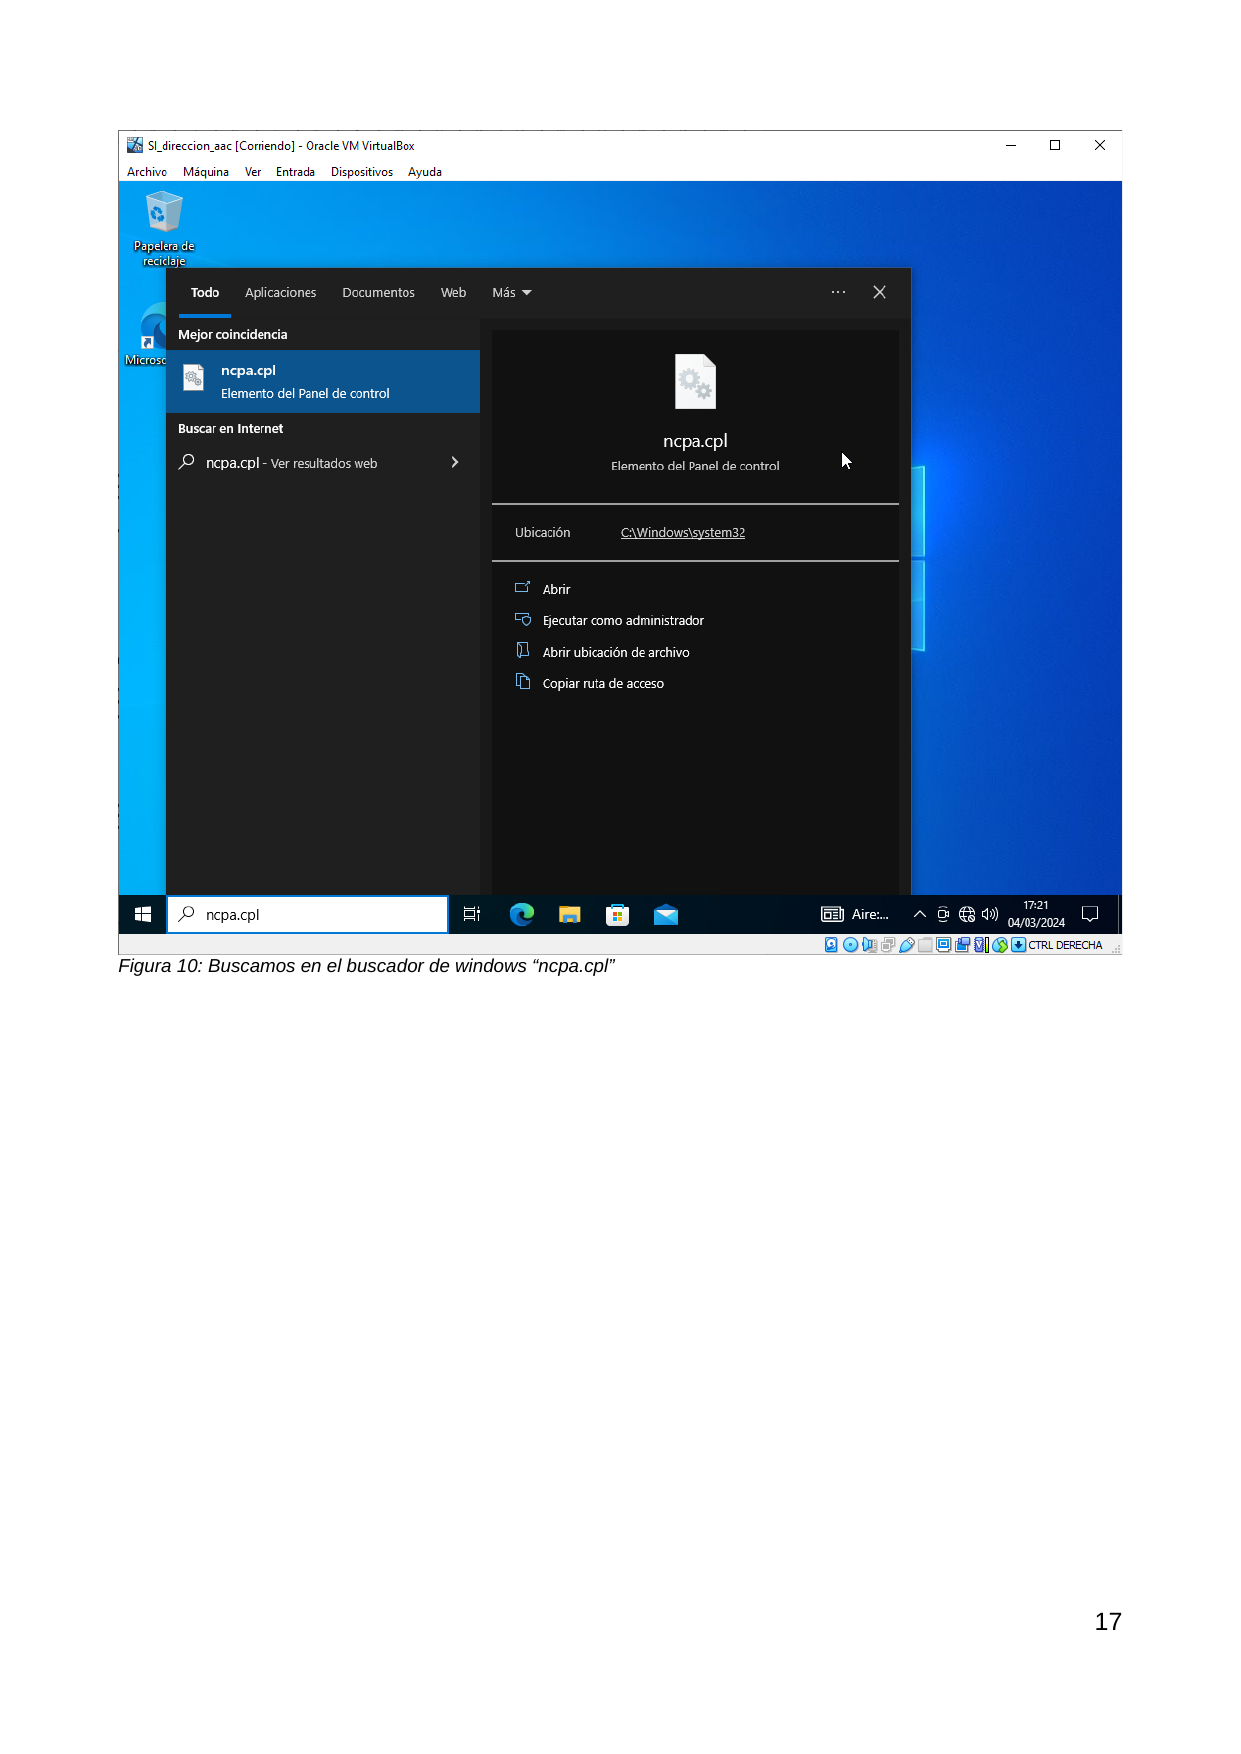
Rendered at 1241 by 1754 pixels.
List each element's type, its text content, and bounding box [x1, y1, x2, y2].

picture [126, 356, 141, 363]
picture [182, 242, 193, 250]
picture [142, 242, 170, 252]
picture [118, 130, 1123, 955]
picture [118, 239, 140, 249]
text Figura 10: Buscamos en el buscador de windows “ncpa.cpl” [118, 955, 1122, 976]
